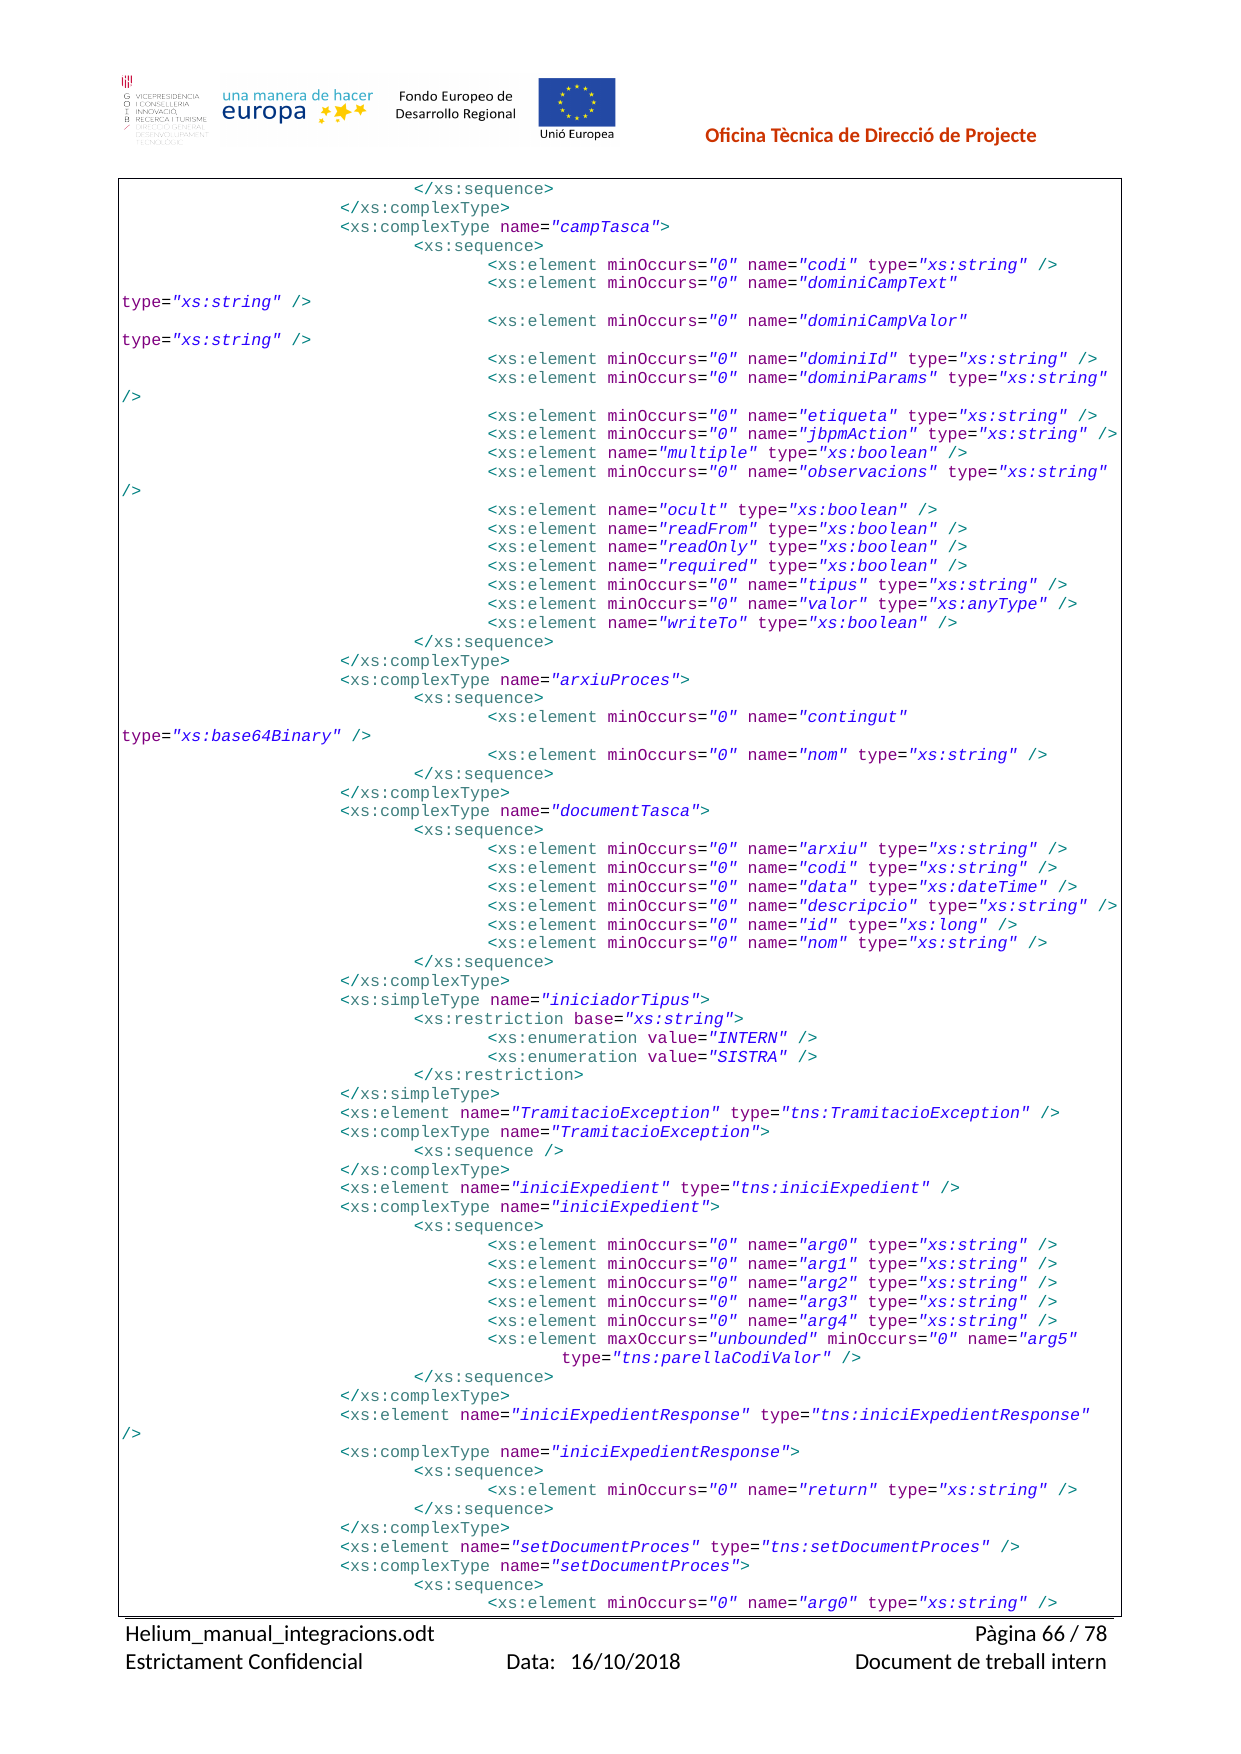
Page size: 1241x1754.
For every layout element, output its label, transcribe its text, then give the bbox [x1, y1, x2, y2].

text <xs:element minOccurs="0" name="valor" type="xs:anyType" /> [119, 592, 1121, 611]
text <xs:element minOccurs="0" name="codi" type="xs:string" /> [119, 253, 1121, 272]
text <xs:element minOccurs="0" name="dominiParams" type="xs:string" /> [119, 366, 1121, 404]
text </xs:complexType> [119, 1384, 1121, 1403]
text <xs:element minOccurs="0" name="descripcio" type="xs:string" /> [119, 894, 1121, 913]
text <xs:element name="writeTo" type="xs:boolean" /> [119, 611, 1121, 630]
text </xs:sequence> [119, 1497, 1121, 1516]
text <xs:element minOccurs="0" name="tipus" type="xs:string" /> [119, 574, 1121, 592]
text <xs:element minOccurs="0" name="contingut" type="xs:base64Binary" /> [119, 706, 1121, 743]
text <xs:complexType name="iniciExpedient"> [119, 1196, 1121, 1215]
text <xs:complexType name="setDocumentProces"> [119, 1554, 1121, 1573]
text </xs:complexType> [119, 197, 1121, 215]
text <xs:element minOccurs="0" name="data" type="xs:dateTime" /> [119, 875, 1121, 894]
text </xs:sequence> [119, 762, 1121, 781]
text <xs:sequence> [119, 819, 1121, 838]
text </xs:sequence> [119, 630, 1121, 649]
text <xs:complexType name="arxiuProces"> [119, 668, 1121, 687]
text <xs:complexType name="TramitacioException"> [119, 1120, 1121, 1139]
text </xs:complexType> [119, 781, 1121, 800]
text <xs:simpleType name="iniciadorTipus"> [119, 988, 1121, 1007]
text <xs:sequence /> [119, 1139, 1121, 1158]
text <xs:element maxOccurs="unbounded" minOccurs="0" name="arg5" [119, 1328, 1121, 1347]
text <xs:element minOccurs="0" name="dominiCampValor" type="xs:string" /> [119, 310, 1121, 347]
text <xs:element minOccurs="0" name="id" type="xs:long" /> [119, 913, 1121, 932]
text <xs:element minOccurs="0" name="arg2" type="xs:string" /> [119, 1271, 1121, 1290]
text </xs:sequence> [119, 1366, 1121, 1384]
text <xs:element name="setDocumentProces" type="tns:setDocumentProces" /> [119, 1535, 1121, 1554]
text <xs:element minOccurs="0" name="arg0" type="xs:string" /> [119, 1592, 1121, 1616]
text <xs:element minOccurs="0" name="codi" type="xs:string" /> [119, 856, 1121, 875]
text <xs:element name="iniciExpedient" type="tns:iniciExpedient" /> [119, 1177, 1121, 1196]
text <xs:sequence> [119, 687, 1121, 706]
text <xs:element minOccurs="0" name="arg4" type="xs:string" /> [119, 1309, 1121, 1328]
text <xs:element name="TramitacioException" type="tns:TramitacioException" /> [119, 1102, 1121, 1120]
text <xs:element minOccurs="0" name="nom" type="xs:string" /> [119, 932, 1121, 951]
text </xs:complexType> [119, 1158, 1121, 1177]
text type="tns:parellaCodiValor" /> [119, 1347, 1121, 1366]
picture [219, 73, 621, 147]
text <xs:sequence> [119, 1460, 1121, 1479]
text </xs:complexType> [119, 969, 1121, 988]
text <xs:element minOccurs="0" name="etiqueta" type="xs:string" /> [119, 404, 1121, 423]
text </xs:simpleType> [119, 1083, 1121, 1102]
text <xs:sequence> [119, 234, 1121, 253]
text <xs:element minOccurs="0" name="arg3" type="xs:string" /> [119, 1290, 1121, 1309]
text <xs:element minOccurs="0" name="return" type="xs:string" /> [119, 1479, 1121, 1497]
text <xs:element minOccurs="0" name="nom" type="xs:string" /> [119, 743, 1121, 762]
text <xs:element minOccurs="0" name="arg1" type="xs:string" /> [119, 1252, 1121, 1271]
text <xs:element minOccurs="0" name="dominiId" type="xs:string" /> [119, 347, 1121, 366]
text </xs:restriction> [119, 1064, 1121, 1083]
text <xs:enumeration value="INTERN" /> [119, 1026, 1121, 1045]
text </xs:complexType> [119, 649, 1121, 668]
text <xs:element name="multiple" type="xs:boolean" /> [119, 442, 1121, 461]
text <xs:element name="required" type="xs:boolean" /> [119, 555, 1121, 574]
text </xs:complexType> [119, 1516, 1121, 1535]
text </xs:sequence> [119, 951, 1121, 969]
text <xs:element minOccurs="0" name="jbpmAction" type="xs:string" /> [119, 423, 1121, 442]
picture [118, 73, 213, 147]
text <xs:element minOccurs="0" name="observacions" type="xs:string" /> [119, 461, 1121, 498]
text <xs:element minOccurs="0" name="dominiCampText" type="xs:string" /> [119, 272, 1121, 310]
text <xs:element name="ocult" type="xs:boolean" /> [119, 498, 1121, 517]
text <xs:element minOccurs="0" name="arxiu" type="xs:string" /> [119, 838, 1121, 856]
text <xs:enumeration value="SISTRA" /> [119, 1045, 1121, 1064]
text <xs:complexType name="documentTasca"> [119, 800, 1121, 819]
text <xs:element name="readFrom" type="xs:boolean" /> [119, 517, 1121, 536]
text <xs:complexType name="campTasca"> [119, 215, 1121, 234]
text <xs:sequence> [119, 1215, 1121, 1233]
text </xs:sequence> [119, 179, 1121, 197]
text <xs:element name="readOnly" type="xs:boolean" /> [119, 536, 1121, 555]
text <xs:element name="iniciExpedientResponse" type="tns:iniciExpedientResponse" /> [119, 1403, 1121, 1441]
text <xs:restriction base="xs:string"> [119, 1007, 1121, 1026]
text <xs:element minOccurs="0" name="arg0" type="xs:string" /> [119, 1233, 1121, 1252]
text <xs:sequence> [119, 1573, 1121, 1592]
text <xs:complexType name="iniciExpedientResponse"> [119, 1441, 1121, 1460]
